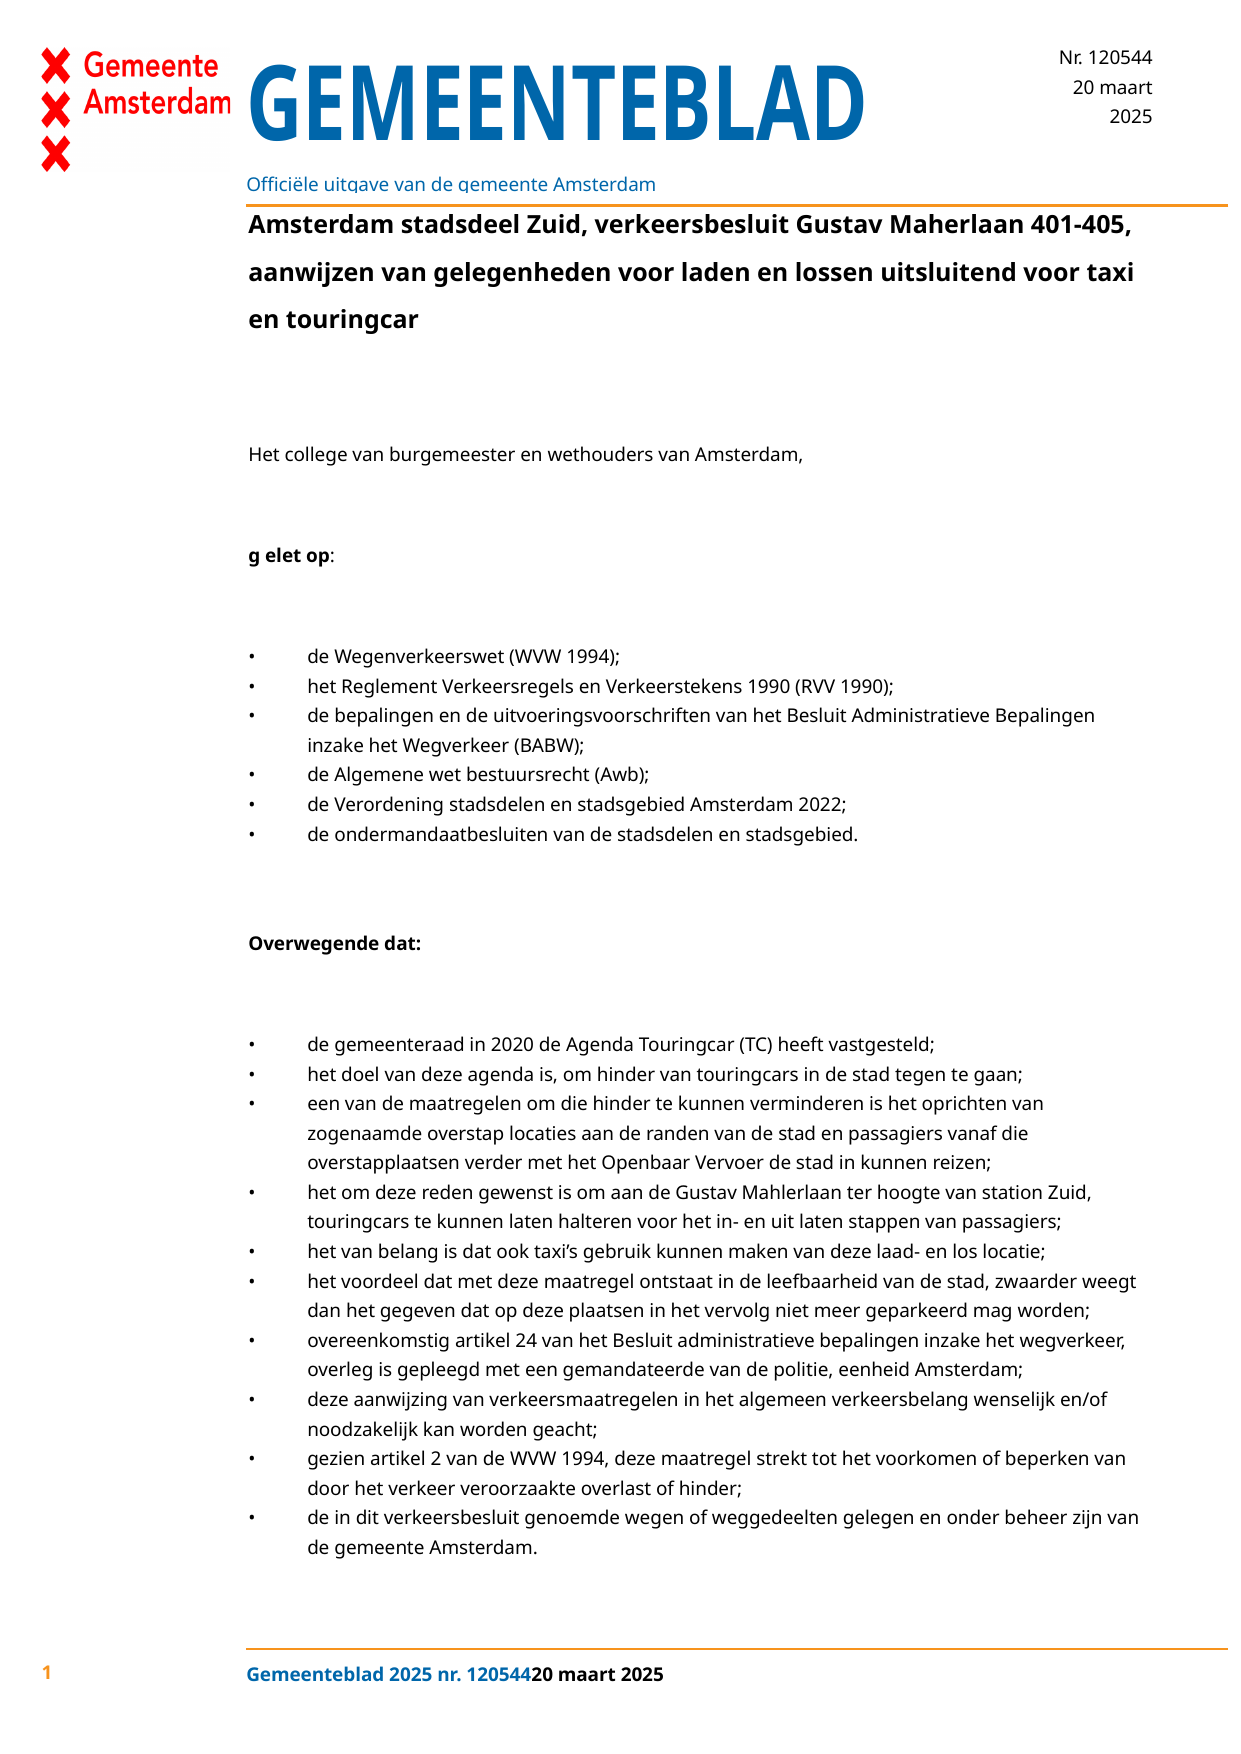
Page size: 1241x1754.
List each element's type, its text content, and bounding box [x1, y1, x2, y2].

list de Algemene wet bestuursrecht (Awb); [248, 762, 1152, 787]
list het om deze reden gewenst is om aan de Gustav Mahlerlaan ter hoogte van station Zuid, touringcars te kunnen laten halteren voor het in- en uit laten stappen van passagiers; [248, 1179, 1152, 1234]
list het van belang is dat ook taxi’s gebruik kunnen maken van deze laad- en los locatie; [248, 1238, 1152, 1264]
text Amsterdam stadsdeel Zuid, verkeersbesluit Gustav Maherlaan 401-405, aanwijzen van gelegenheden voor laden en lossen uitsluitend voor taxi en touringcar [248, 207, 1152, 336]
list de ondermandaatbesluiten van de stadsdelen en stadsgebied. [248, 821, 1152, 847]
list de gemeenteraad in 2020 de Agenda Touringcar (TC) heeft vastgesteld; [248, 1031, 1152, 1057]
list het Reglement Verkeersregels en Verkeerstekens 1990 (RVV 1990); [248, 673, 1152, 699]
list de bepalingen en de uitvoeringsvoorschriften van het Besluit Administratieve Bepalingen inzake het Wegverkeer (BABW); [248, 702, 1152, 758]
list gezien artikel 2 van de WVW 1994, deze maatregel strekt tot het voorkomen of beperken van door het verkeer veroorzaakte overlast of hinder; [248, 1445, 1152, 1501]
list de Wegenverkeerswet (WVW 1994); [248, 643, 1152, 669]
list een van de maatregelen om die hinder te kunnen verminderen is het oprichten van zogenaamde overstap locaties aan de randen van de stad en passagiers vanaf die overstapplaatsen verder met het Openbaar Vervoer de stad in kunnen reizen; [248, 1090, 1152, 1175]
list deze aanwijzing van verkeersmaatregelen in het algemeen verkeersbelang wenselijk en/of noodzakelijk kan worden geacht; [248, 1386, 1152, 1442]
text g elet op: [248, 542, 1152, 568]
list overeenkomstig artikel 24 van het Besluit administratieve bepalingen inzake het wegverkeer, overleg is gepleegd met een gemandateerde van de politie, eenheid Amsterdam; [248, 1327, 1152, 1382]
picture [41, 47, 231, 172]
text Overwegende dat: [248, 930, 1152, 956]
list het doel van deze agenda is, om hinder van touringcars in de stad tegen te gaan; [248, 1061, 1152, 1087]
text Het college van burgemeester en wethouders van Amsterdam, [248, 442, 1152, 467]
list het voordeel dat met deze maatregel ontstaat in de leefbaarheid van de stad, zwaarder weegt dan het gegeven dat op deze plaatsen in het vervolg niet meer geparkeerd mag worden; [248, 1268, 1152, 1323]
list de Verordening stadsdelen en stadsgebied Amsterdam 2022; [248, 791, 1152, 817]
list de in dit verkeersbesluit genoemde wegen of weggedeelten gelegen en onder beheer zijn van de gemeente Amsterdam. [248, 1504, 1152, 1560]
